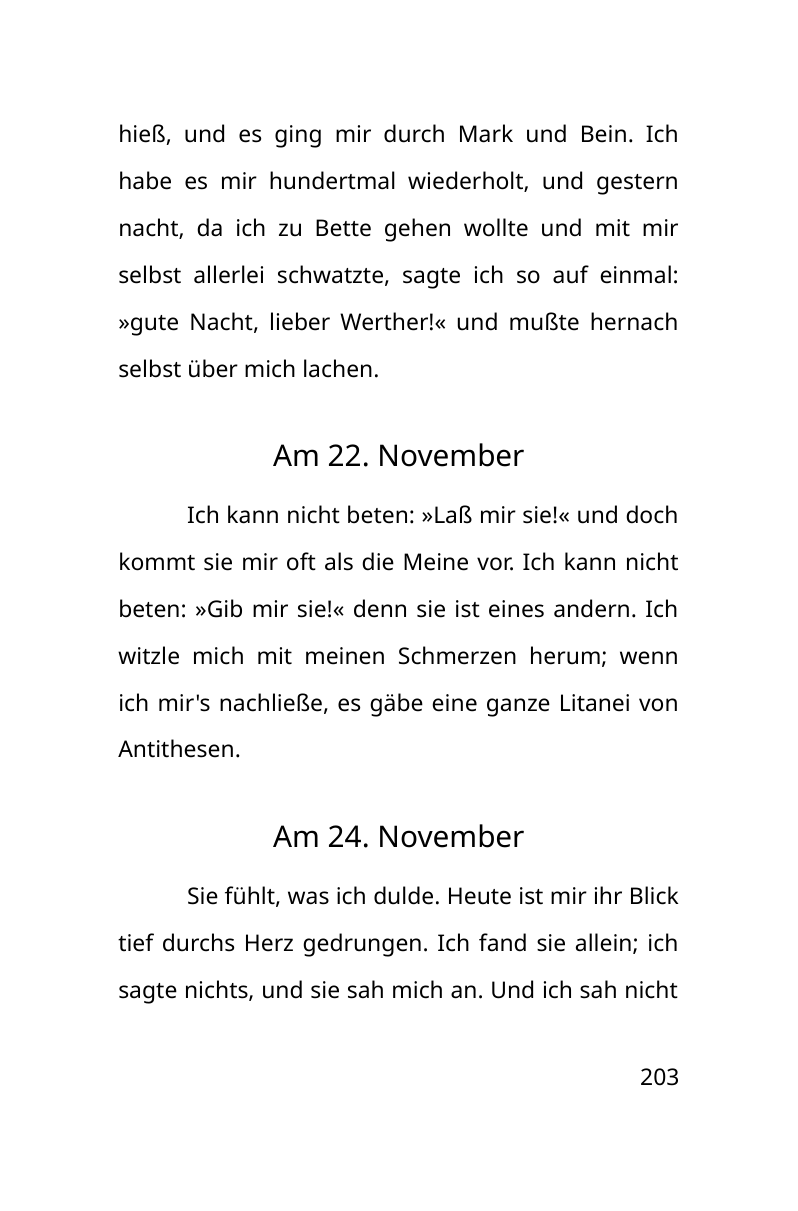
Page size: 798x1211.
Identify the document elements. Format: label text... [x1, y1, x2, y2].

text Sie fühlt, was ich dulde. Heute ist mir ihr Blick tief durchs Herz gedrungen. Ich fand sie allein; ich sagte nichts, und sie sah mich an. Und ich sah nicht [118, 880, 679, 1005]
text Ich kann nicht beten: »Laß mir sie!« und doch kommt sie mir oft als die Meine vor. Ich kann nicht beten: »Gib mir sie!« denn sie ist eines andern. Ich witzle mich mit meinen Schmerzen herum; wenn ich mir's nachließe, es gäbe eine ganze Litanei von Antithesen. [118, 499, 679, 765]
subtitle Am 22. November [118, 435, 679, 475]
text hieß, und es ging mir durch Mark und Bein. Ich habe es mir hundertmal wiederholt, und gestern nacht, da ich zu Bette gehen wollte und mit mir selbst allerlei schwatzte, sagte ich so auf einmal: »gute Nacht, lieber Werther!« und mußte hernach selbst über mich lachen. [118, 118, 679, 384]
subtitle Am 24. November [118, 816, 679, 856]
